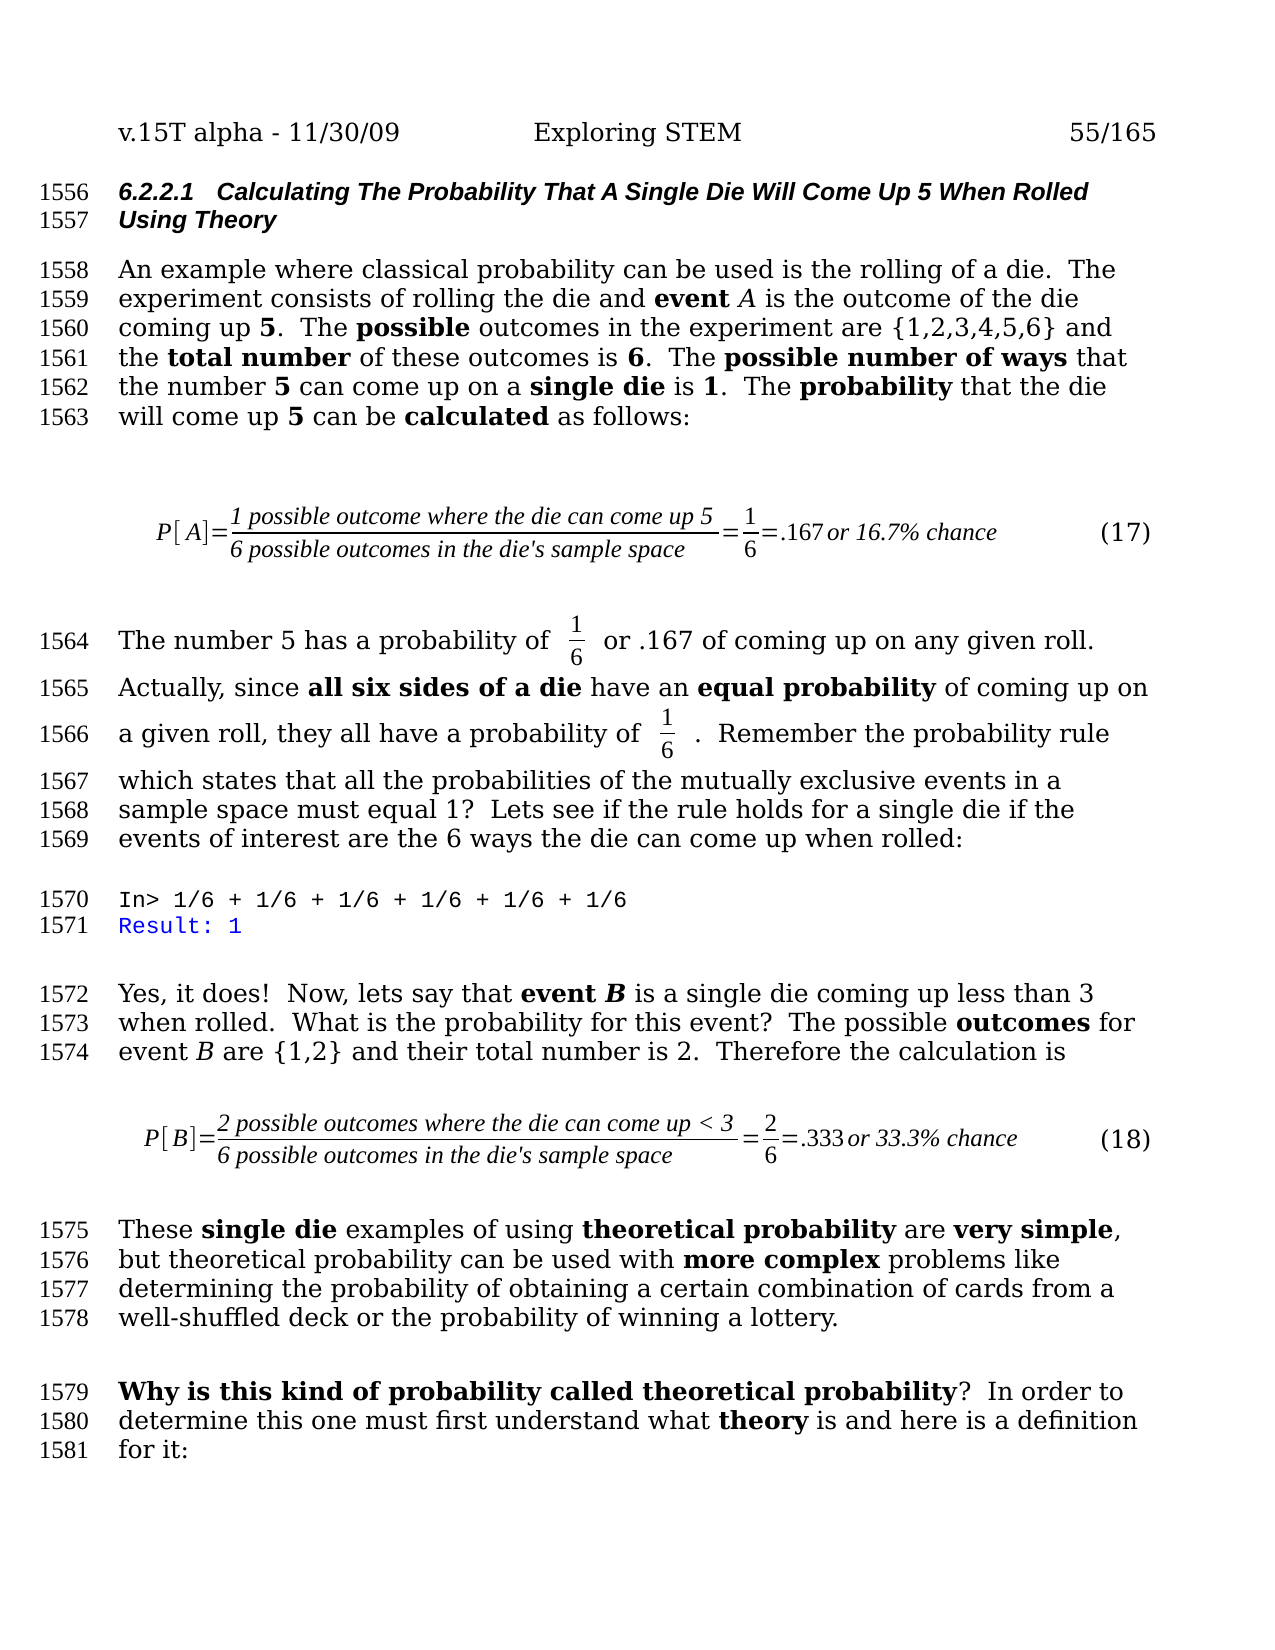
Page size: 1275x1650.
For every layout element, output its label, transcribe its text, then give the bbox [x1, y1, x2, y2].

text These single die examples of using theoretical probability are very simple, but theoretical probability can be used with more complex problems like determining the probability of obtaining a certain combination of cards from a well-shuffled deck or the probability of winning a lottery. [118, 1215, 1157, 1332]
text In> 1/6 + 1/6 + 1/6 + 1/6 + 1/6 + 1/6 [118, 888, 1157, 914]
subtitle Calculating The Probability That A Single Die Will Come Up 5 When Rolled Using Theory [118, 177, 1157, 234]
table_header [118, 1102, 1041, 1177]
table_header [118, 495, 1041, 571]
text Why is this kind of probability called theoretical probability? In order to determine this one must first understand what theory is and here is a definition for it: [118, 1376, 1157, 1464]
text Result: 1 [118, 914, 1157, 940]
table_header (17) [1041, 495, 1157, 571]
text An example where classical probability can be used is the rolling of a die. The experiment consists of rolling the die and event A is the outcome of the die coming up 5. The possible outcomes in the experiment are {1,2,3,4,5,6} and the total number of these outcomes is 6. The possible number of ways that the number 5 can come up on a single die is 1. The probability that the die will come up 5 can be calculated as follows: [118, 255, 1157, 431]
table_header (18) [1041, 1102, 1157, 1177]
text Yes, it does! Now, lets say that event B is a single die coming up less than 3 when rolled. What is the probability for this event? The possible outcomes for event B are {1,2} and their total number is 2. Therefore the calculation is [118, 978, 1157, 1066]
text The number 5 has a probability ofor .167 of coming up on any given roll. Actually, since all six sides of a die have an equal probability of coming up on a given roll, they all have a probability of. Remember the probability rule which states that all the probabilities of the mutually exclusive events in a sample space must equal 1? Lets see if the rule holds for a single die if the events of interest are the 6 ways the die can come up when rolled: [118, 609, 1157, 853]
